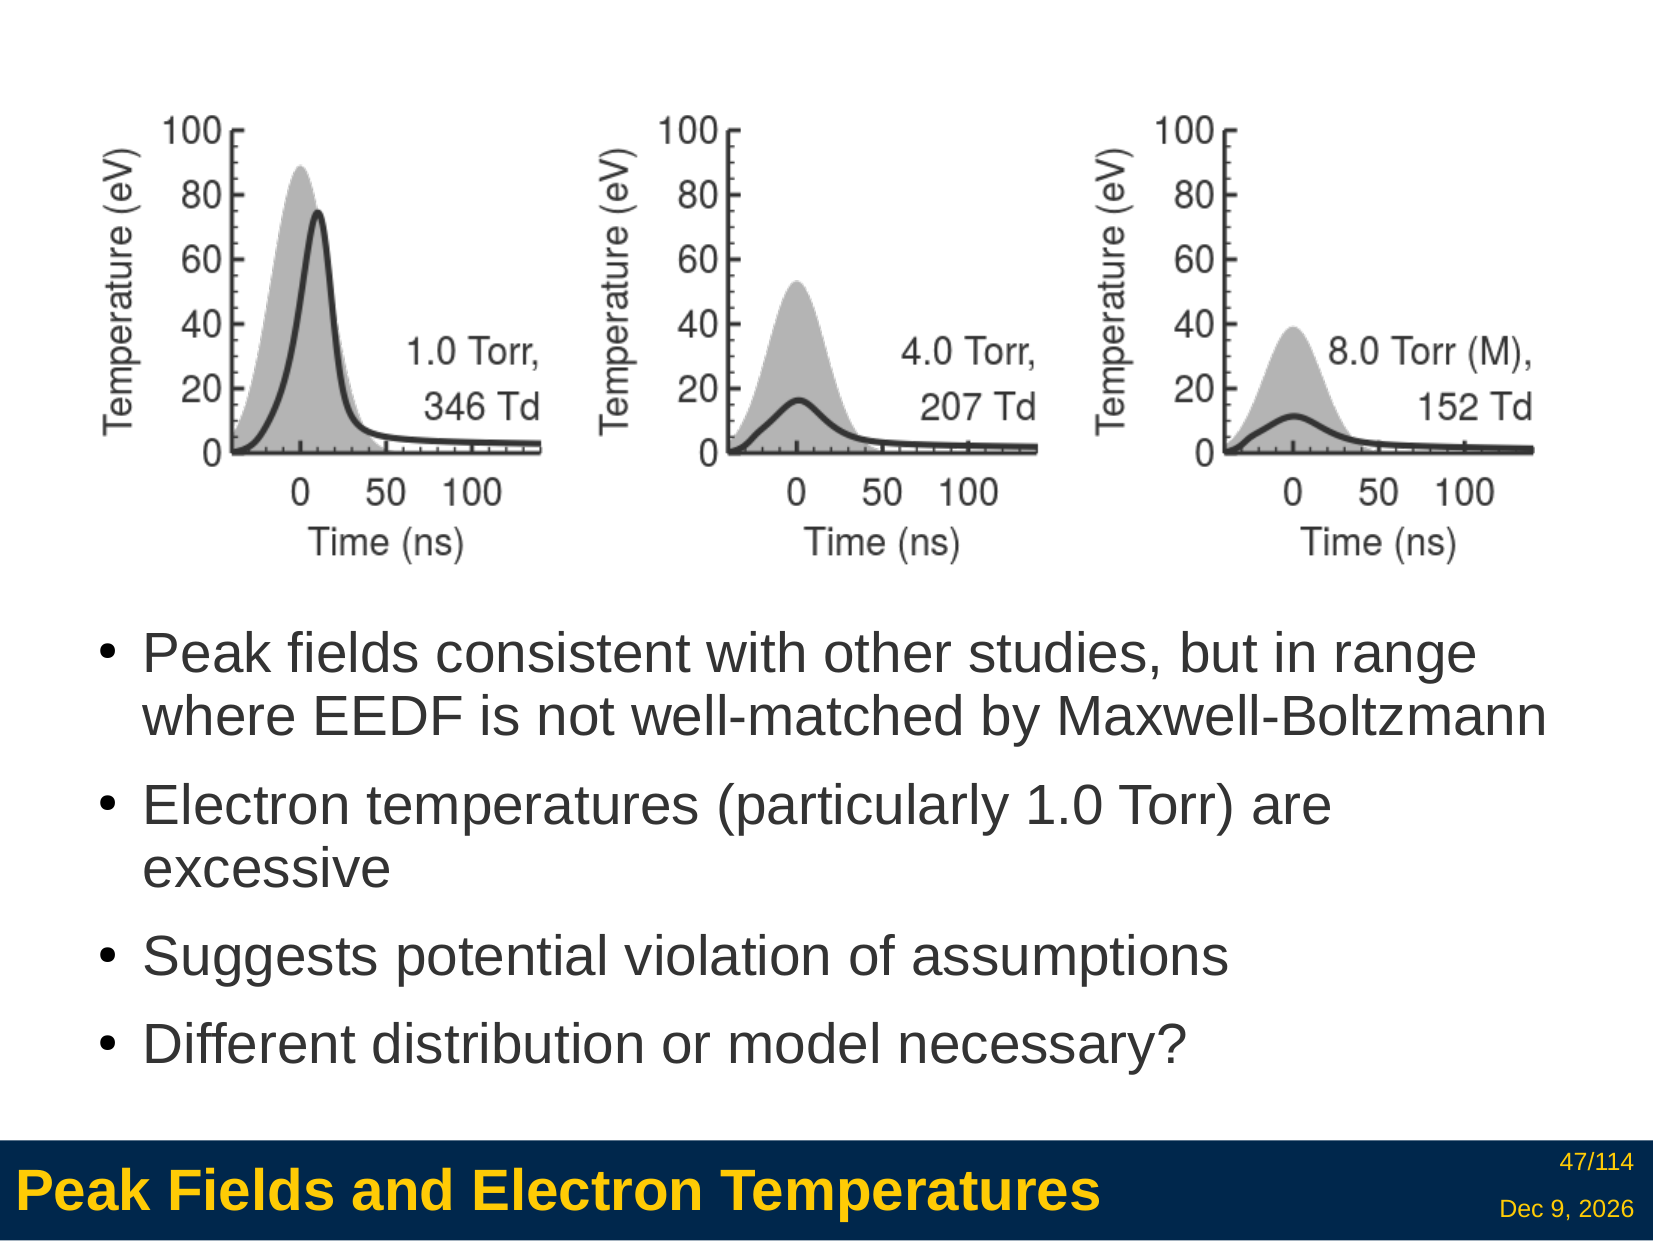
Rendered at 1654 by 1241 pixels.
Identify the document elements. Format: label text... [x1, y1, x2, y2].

title Peak Fields and Electron Temperatures [14, 1140, 1380, 1241]
list Peak fields consistent with other studies, but in range where EEDF is not well-matched by Maxwell-Boltzmann Electron temperatures (particularly 1.0 Torr) are excessive Suggests potential violation of assumptions Different distribution or model necessary? [82, 607, 1571, 1090]
picture [82, 93, 1571, 566]
